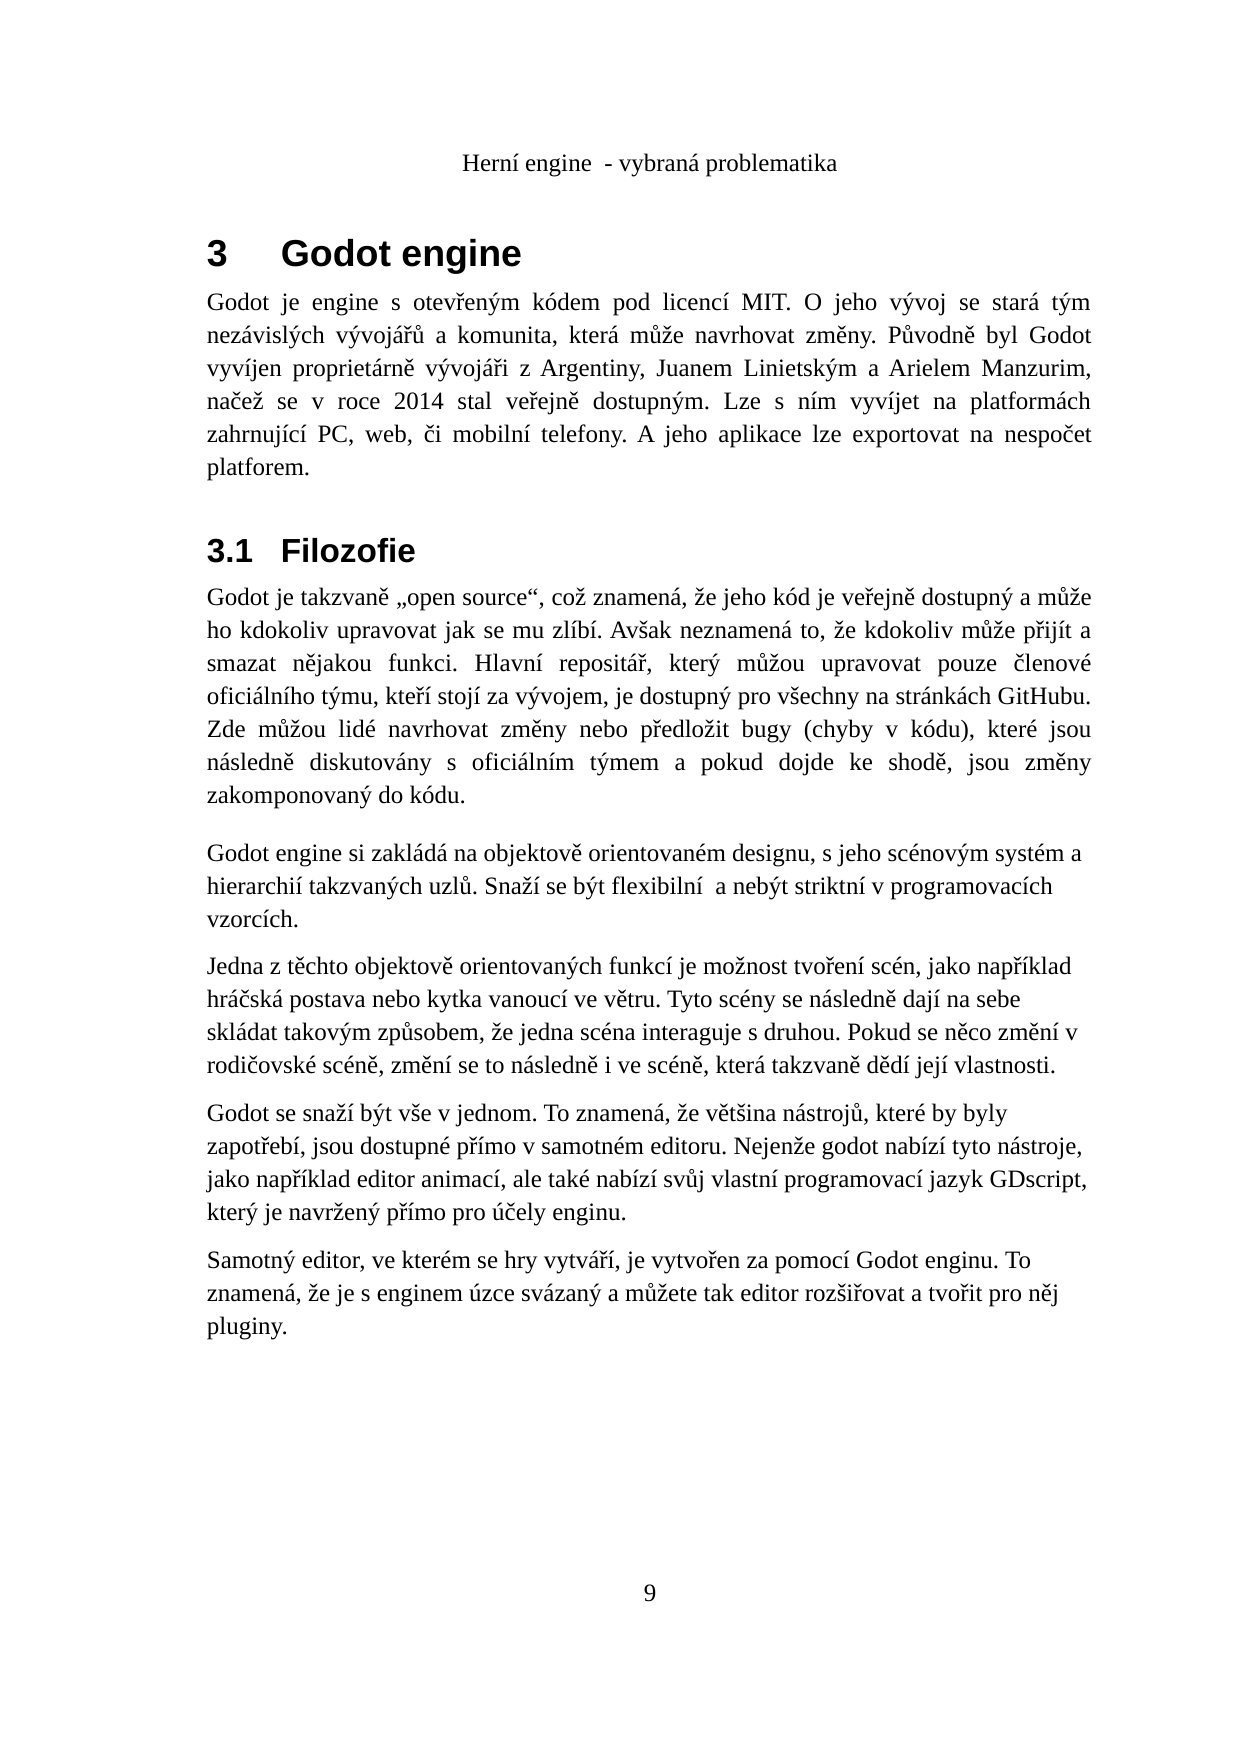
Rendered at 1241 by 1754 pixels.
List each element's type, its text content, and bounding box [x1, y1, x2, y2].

text Jedna z těchto objektově orientovaných funkcí je možnost tvoření scén, jako například hráčská postava nebo kytka vanoucí ve větru. Tyto scény se následně dají na sebe skládat takovým způsobem, že jedna scéna interaguje s druhou. Pokud se něco změní v rodičovské scéně, změní se to následně i ve scéně, která takzvaně dědí její vlastnosti. [207, 951, 1093, 1079]
text Godot je engine s otevřeným kódem pod licencí MIT. O jeho vývoj se stará tým nezávislých vývojářů a komunita, která může navrhovat změny. Původně byl Godot vyvíjen proprietárně vývojáři z Argentiny, Juanem Linietským a Arielem Manzurim, načež se v roce 2014 stal veřejně dostupným. Lze s ním vyvíjet na platformách zahrnující PC, web, či mobilní telefony. A jeho aplikace lze exportovat na nespočet platforem. [207, 287, 1093, 481]
subtitle Godot engine [207, 232, 1093, 275]
text Godot engine si zakládá na objektově orientovaném designu, s jeho scénovým systém a hierarchií takzvaných uzlů. Snaží se být flexibilní a nebýt striktní v programovacích vzorcích. [207, 838, 1093, 933]
text Godot je takzvaně „open source“, což znamená, že jeho kód je veřejně dostupný a může ho kdokoliv upravovat jak se mu zlíbí. Avšak neznamená to, že kdokoliv může přijít a smazat nějakou funkci. Hlavní repositář, který můžou upravovat pouze členové oficiálního týmu, kteří stojí za vývojem, je dostupný pro všechny na stránkách GitHubu. Zde můžou lidé navrhovat změny nebo předložit bugy (chyby v kódu), které jsou následně diskutovány s oficiálním týmem a pokud dojde ke shodě, jsou změny zakomponovaný do kódu. [207, 582, 1093, 809]
text Godot se snaží být vše v jednom. To znamená, že většina nástrojů, které by byly zapotřebí, jsou dostupné přímo v samotném editoru. Nejenže godot nabízí tyto nástroje, jako například editor animací, ale také nabízí svůj vlastní programovací jazyk GDscript, který je navržený přímo pro účely enginu. [207, 1098, 1093, 1226]
subtitle Filozofie [207, 531, 1093, 569]
text Samotný editor, ve kterém se hry vytváří, je vytvořen za pomocí Godot enginu. To znamená, že je s enginem úzce svázaný a můžete tak editor rozšiřovat a tvořit pro něj pluginy. [207, 1245, 1093, 1339]
